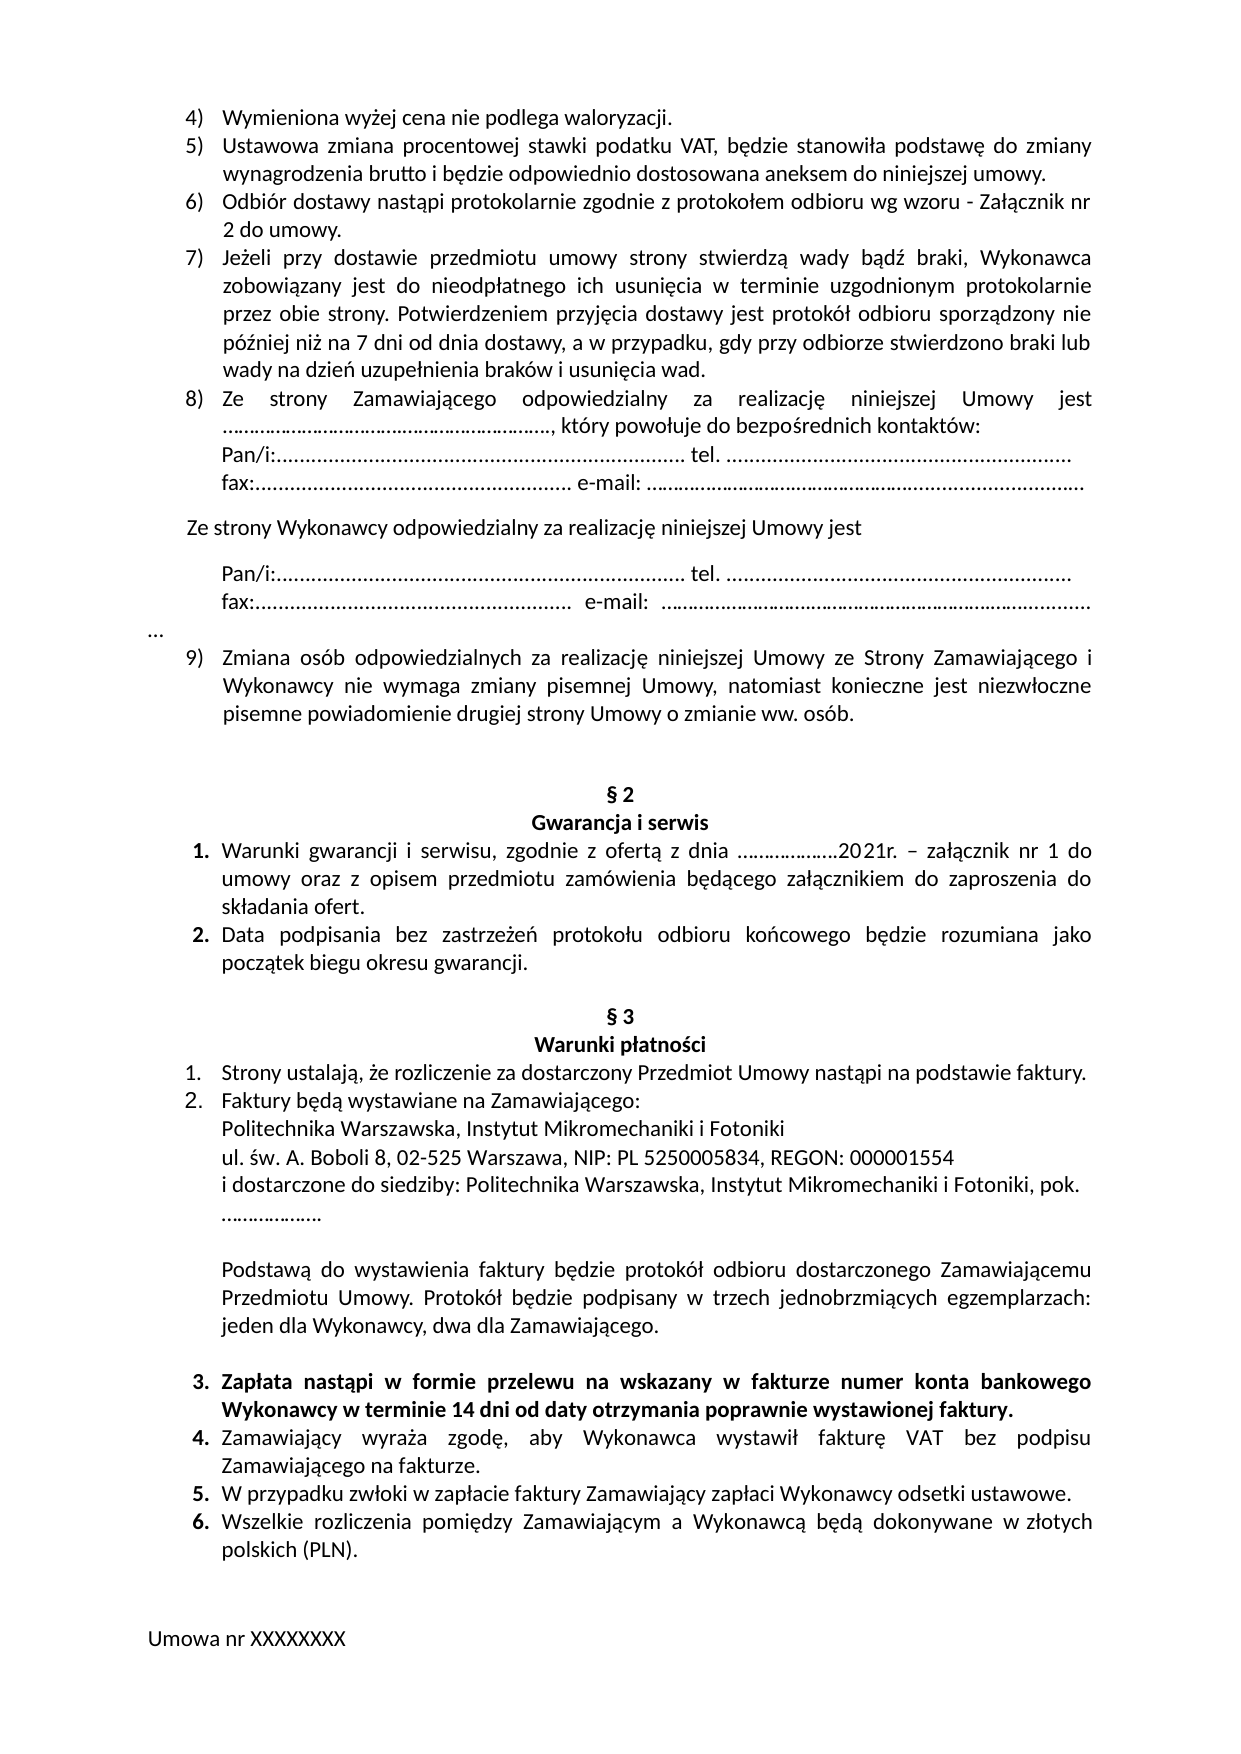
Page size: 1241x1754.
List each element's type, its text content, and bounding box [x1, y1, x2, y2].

list Odbiór dostawy nastąpi protokolarnie zgodnie z protokołem odbioru wg wzoru - Załącznik nr 2 do umowy. [185, 187, 1093, 243]
list Jeżeli przy dostawie przedmiotu umowy strony stwierdzą wady bądź braki, Wykonawca zobowiązany jest do nieodpłatnego ich usunięcia w terminie uzgodnionym protokolarnie przez obie strony. Potwierdzeniem przyjęcia dostawy jest protokół odbioru sporządzony nie później niż na 7 dni od dnia dostawy, a w przypadku, gdy przy odbiorze stwierdzono braki lub wady na dzień uzupełnienia braków i usunięcia wad. [185, 243, 1093, 384]
text Pan/i:....................................................................... tel. ............................................................ [148, 440, 1093, 468]
list W przypadku zwłoki w zapłacie faktury Zamawiający zapłaci Wykonawcy odsetki ustawowe. [192, 1479, 1093, 1507]
text i dostarczone do siedziby: Politechnika Warszawska, Instytut Mikromechaniki i Fotoniki, pok. ………………. [221, 1171, 1093, 1227]
list Data podpisania bez zastrzeżeń protokołu odbioru końcowego będzie rozumiana jako początek biegu okresu gwarancji. [192, 920, 1093, 976]
list Zamawiający wyraża zgodę, aby Wykonawca wystawił fakturę VAT bez podpisu Zamawiającego na fakturze. [192, 1423, 1093, 1479]
list Wymieniona wyżej cena nie podlega waloryzacji. [185, 103, 1093, 131]
list Podstawą do wystawienia faktury będzie protokół odbioru dostarczonego Zamawiającemu Przedmiotu Umowy. Protokół będzie podpisany w trzech jednobrzmiących egzemplarzach: jeden dla Wykonawcy, dwa dla Zamawiającego. [221, 1255, 1093, 1339]
list Wszelkie rozliczenia pomiędzy Zamawiającym a Wykonawcą będą dokonywane w złotych polskich (PLN). [192, 1507, 1093, 1563]
list Faktury będą wystawiane na Zamawiającego: [184, 1087, 1093, 1114]
text Warunki płatności [148, 1031, 1093, 1058]
text Politechnika Warszawska, Instytut Mikromechaniki i Fotoniki [221, 1114, 1093, 1143]
list Strony ustalają, że rozliczenie za dostarczony Przedmiot Umowy nastąpi na podstawie faktury. [184, 1058, 1093, 1087]
list Ustawowa zmiana procentowej stawki podatku VAT, będzie stanowiła podstawę do zmiany wynagrodzenia brutto i będzie odpowiednio dostosowana aneksem do niniejszej umowy. [185, 131, 1093, 187]
text § 2 [148, 780, 1093, 808]
list Ze strony Zamawiającego odpowiedzialny za realizację niniejszej Umowy jest …………………………….………………………., który powołuje do bezpośrednich kontaktów: [185, 384, 1093, 440]
text fax:....................................................... e-mail: ………...…………….…………………………….……............… [148, 587, 1093, 643]
list Zmiana osób odpowiedzialnych za realizację niniejszej Umowy ze Strony Zamawiającego i Wykonawcy nie wymaga zmiany pisemnej Umowy, natomiast konieczne jest niezwłoczne pisemne powiadomienie drugiej strony Umowy o zmianie ww. osób. [185, 643, 1093, 727]
text § 3 [148, 1002, 1093, 1031]
text Pan/i:....................................................................... tel. ............................................................ [148, 559, 1093, 587]
list Zapłata nastąpi w formie przelewu na wskazany w fakturze numer konta bankowego Wykonawcy w terminie 14 dni od daty otrzymania poprawnie wystawionej faktury. [192, 1367, 1093, 1423]
list Warunki gwarancji i serwisu, zgodnie z ofertą z dnia ……………….2021r. – załącznik nr 1 do umowy oraz z opisem przedmiotu zamówienia będącego załącznikiem do zaproszenia do składania ofert. [192, 836, 1093, 920]
text ul. św. A. Boboli 8, 02-525 Warszawa, NIP: PL 5250005834, REGON: 000001554 [221, 1143, 1093, 1171]
list Ze strony Wykonawcy odpowiedzialny za realizację niniejszej Umowy jest [149, 513, 1093, 541]
text Gwarancja i serwis [148, 808, 1093, 836]
text fax:....................................................... e-mail: ………...…………….…………………............................… [148, 468, 1093, 496]
